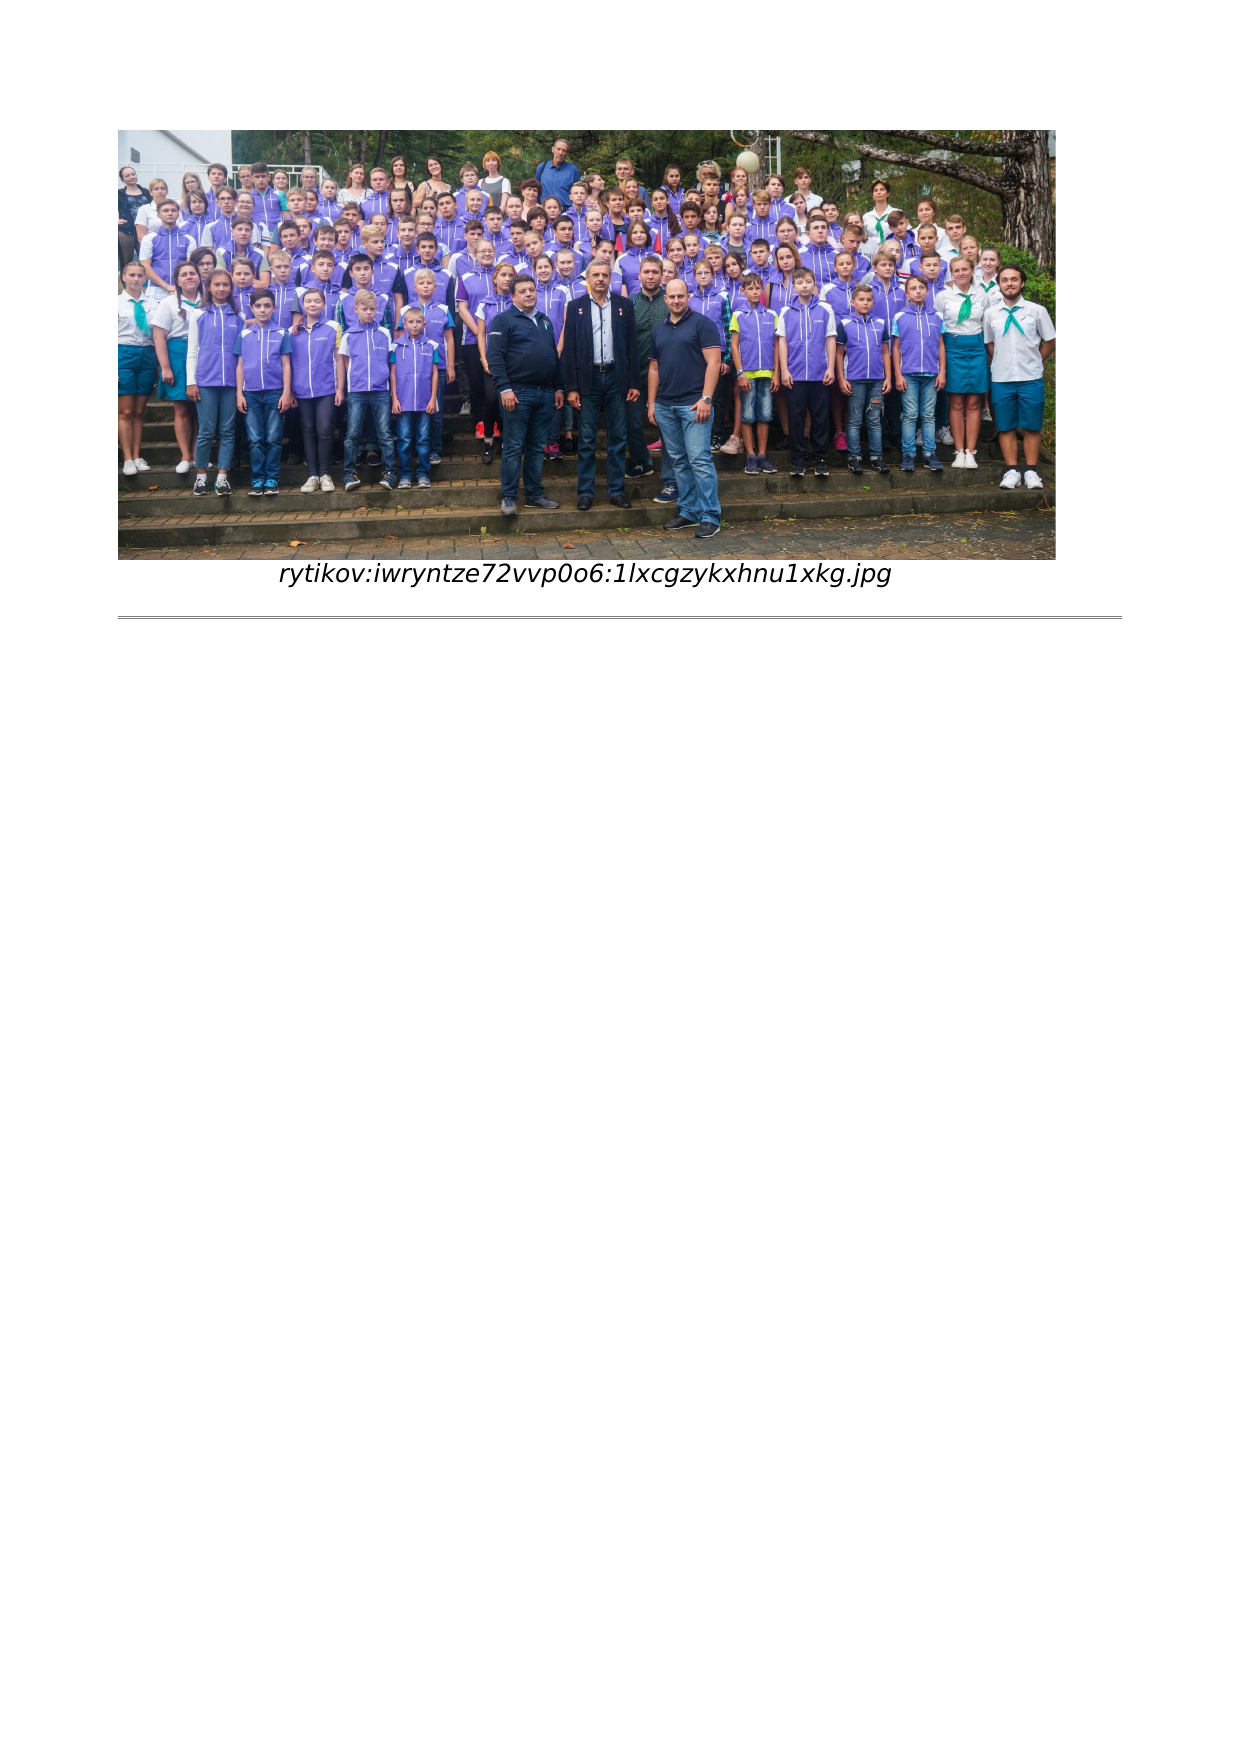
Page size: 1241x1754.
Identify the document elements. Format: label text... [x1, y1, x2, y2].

text rytikov:iwryntze72vvp0o6:1lxcgzykxhnu1xkg.jpg [118, 560, 1056, 589]
picture [118, 130, 1056, 560]
picture [132, 366, 150, 389]
